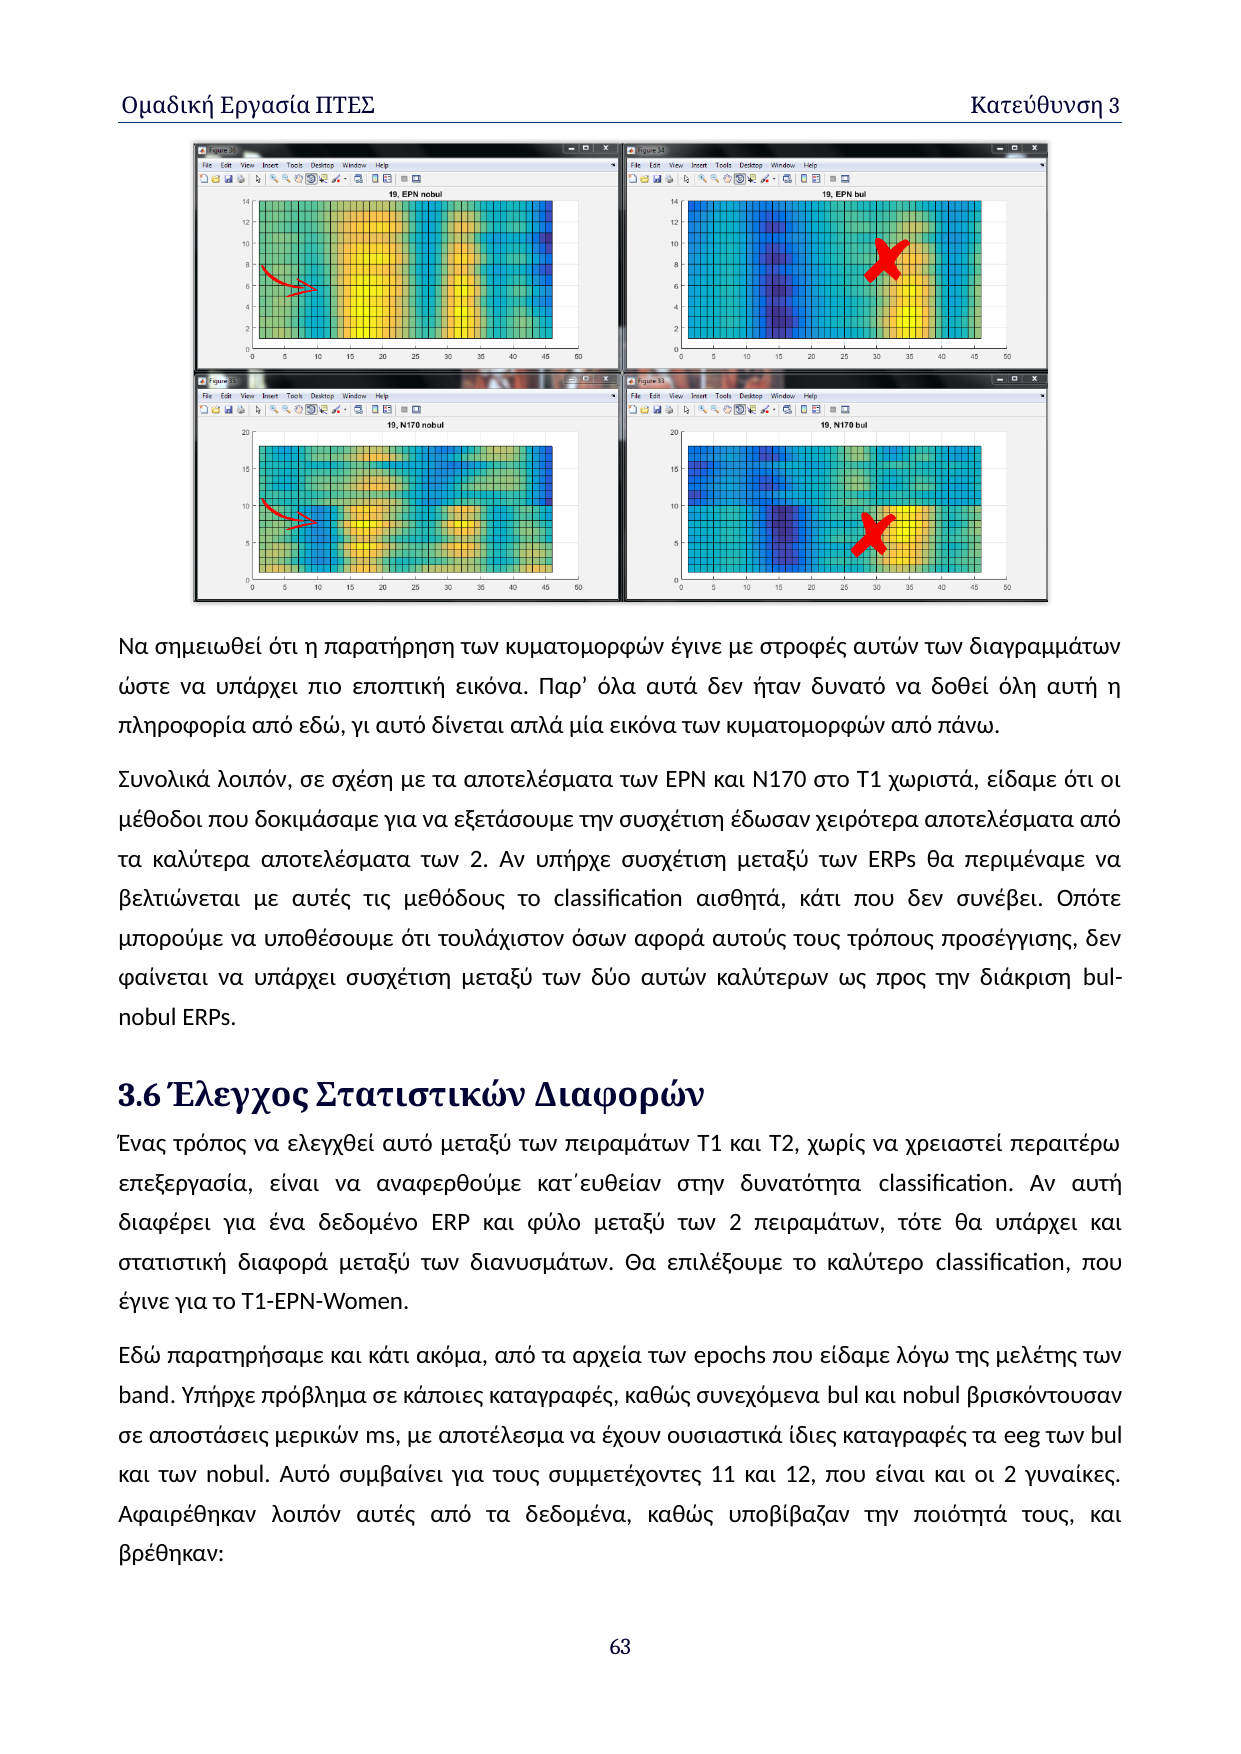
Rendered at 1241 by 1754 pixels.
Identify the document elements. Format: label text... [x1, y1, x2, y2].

text Ένας τρόπος να ελεγχθεί αυτό μεταξύ των πειραμάτων Τ1 και Τ2, χωρίς να χρειαστεί περαιτέρω επεξεργασία, είναι να αναφερθούμε κατ΄ευθείαν στην δυνατότητα classification. Αν αυτή διαφέρει για ένα δεδομένο ERP και φύλο μεταξύ των 2 πειραμάτων, τότε θα υπάρχει και στατιστική διαφορά μεταξύ των διανυσμάτων. Θα επιλέξουμε το καλύτερο classification, που έγινε για το Τ1-EPN-Women. [118, 1127, 1122, 1316]
text Να σημειωθεί ότι η παρατήρηση των κυματομορφών έγινε με στροφές αυτών των διαγραμμάτων ώστε να υπάρχει πιο εποπτική εικόνα. Παρ’ όλα αυτά δεν ήταν δυνατό να δοθεί όλη αυτή η πληροφορία από εδώ, γι αυτό δίνεται απλά μία εικόνα των κυματομορφών από πάνω. [118, 630, 1122, 740]
subtitle Έλεγχος Στατιστικών Διαφορών [118, 1076, 1122, 1115]
text Συνολικά λοιπόν, σε σχέση με τα αποτελέσματα των EPN και N170 στο Τ1 χωριστά, είδαμε ότι οι μέθοδοι που δοκιμάσαμε για να εξετάσουμε την συσχέτιση έδωσαν χειρότερα αποτελέσματα από τα καλύτερα αποτελέσματα των 2. Αν υπήρχε συσχέτιση μεταξύ των ERPs θα περιμέναμε να βελτιώνεται με αυτές τις μεθόδους το classification αισθητά, κάτι που δεν συνέβει. Οπότε μπορούμε να υποθέσουμε ότι τουλάχιστον όσων αφορά αυτούς τους τρόπους προσέγγισης, δεν φαίνεται να υπάρχει συσχέτιση μεταξύ των δύο αυτών καλύτερων ως προς την διάκριση bul-nobul ΕRPs. [118, 764, 1122, 1032]
text Εδώ παρατηρήσαμε και κάτι ακόμα, από τα αρχεία των epochs που είδαμε λόγω της μελέτης των band. Υπήρχε πρόβλημα σε κάποιες καταγραφές, καθώς συνεχόμενα bul και nobul βρισκόντουσαν σε αποστάσεις μερικών ms, με αποτέλεσμα να έχουν ουσιαστικά ίδιες καταγραφές τα eeg των bul και των nobul. Αυτό συμβαίνει για τους συμμετέχοντες 11 και 12, που είναι και οι 2 γυναίκες. Αφαιρέθηκαν λοιπόν αυτές από τα δεδομένα, καθώς υποβίβαζαν την ποιότητά τους, και βρέθηκαν: [118, 1340, 1122, 1568]
picture [187, 137, 1053, 607]
